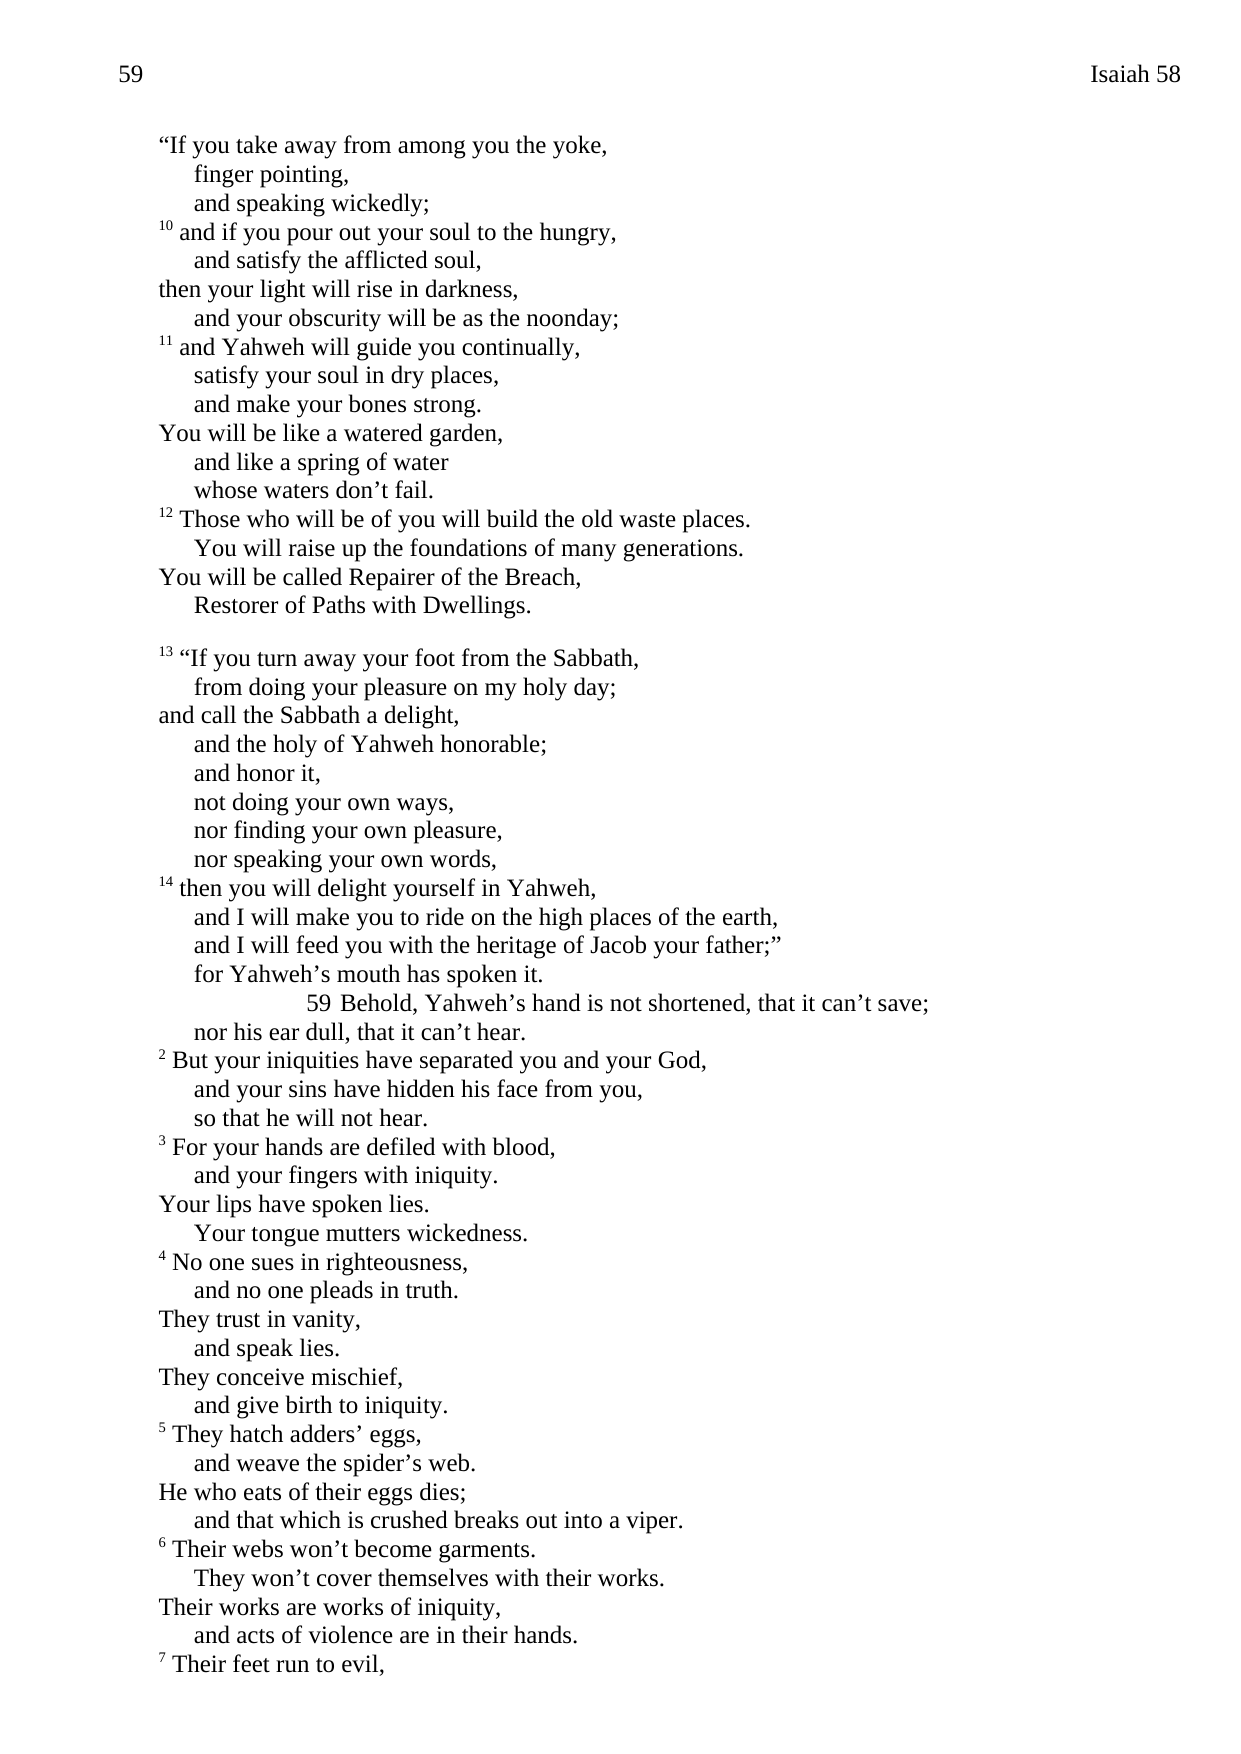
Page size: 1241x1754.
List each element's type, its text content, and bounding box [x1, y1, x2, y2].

text and like a spring of water [194, 447, 1181, 475]
text 4 No one sues in righteousness, [158, 1247, 1181, 1276]
text Your tongue mutters wickedness. [194, 1218, 1181, 1247]
text 59Behold, Yahweh’s hand is not shortened, that it can’t save; [306, 988, 1181, 1017]
text satisfy your soul in dry places, [194, 360, 1181, 389]
text Restorer of Paths with Dwellings. [194, 590, 1181, 619]
text so that he will not hear. [194, 1103, 1181, 1132]
text You will be called Repairer of the Breach, [158, 562, 1181, 590]
text not doing your own ways, [194, 787, 1181, 816]
text You will be like a watered garden, [158, 418, 1181, 447]
text nor speaking your own words, [194, 844, 1181, 873]
text 11 and Yahweh will guide you continually, [158, 332, 1181, 360]
text and honor it, [194, 758, 1181, 787]
text and your obscurity will be as the noonday; [194, 303, 1181, 332]
text 10 and if you pour out your soul to the hungry, [158, 217, 1181, 245]
text and satisfy the afflicted soul, [194, 245, 1181, 274]
text “If you take away from among you the yoke, [158, 130, 1181, 159]
text They conceive mischief, [158, 1362, 1181, 1391]
text and no one pleads in truth. [194, 1276, 1181, 1304]
text 7 Their feet run to evil, [158, 1649, 1181, 1678]
text nor finding your own pleasure, [194, 816, 1181, 844]
text and your fingers with iniquity. [194, 1161, 1181, 1189]
text and weave the spider’s web. [194, 1448, 1181, 1477]
text and make your bones strong. [194, 389, 1181, 418]
text nor his ear dull, that it can’t hear. [194, 1017, 1181, 1046]
text You will raise up the foundations of many generations. [194, 533, 1181, 562]
text and your sins have hidden his face from you, [194, 1074, 1181, 1103]
text and call the Sabbath a delight, [158, 701, 1181, 729]
text and speaking wickedly; [194, 188, 1181, 217]
text and speak lies. [194, 1333, 1181, 1362]
text and the holy of Yahweh honorable; [194, 729, 1181, 758]
text 3 For your hands are defiled with blood, [158, 1132, 1181, 1161]
text He who eats of their eggs dies; [158, 1477, 1181, 1506]
text whose waters don’t fail. [194, 475, 1181, 504]
text 13 “If you turn away your foot from the Sabbath, [158, 643, 1181, 672]
text Your lips have spoken lies. [158, 1189, 1181, 1218]
text 5 They hatch adders’ eggs, [158, 1419, 1181, 1448]
text 12 Those who will be of you will build the old waste places. [158, 504, 1181, 533]
text from doing your pleasure on my holy day; [194, 672, 1181, 701]
text and I will make you to ride on the high places of the earth, [194, 902, 1181, 931]
text 2 But your iniquities have separated you and your God, [158, 1046, 1181, 1074]
text 6 Their webs won’t become garments. [158, 1534, 1181, 1563]
text and that which is crushed breaks out into a viper. [194, 1506, 1181, 1534]
text for Yahweh’s mouth has spoken it. [194, 959, 1181, 988]
text and give birth to iniquity. [194, 1391, 1181, 1419]
text finger pointing, [194, 159, 1181, 188]
text and acts of violence are in their hands. [194, 1621, 1181, 1649]
text 14 then you will delight yourself in Yahweh, [158, 873, 1181, 902]
text Their works are works of iniquity, [158, 1592, 1181, 1621]
text They trust in vanity, [158, 1304, 1181, 1333]
text then your light will rise in darkness, [158, 274, 1181, 303]
text and I will feed you with the heritage of Jacob your father;” [194, 931, 1181, 959]
text They won’t cover themselves with their works. [194, 1563, 1181, 1592]
